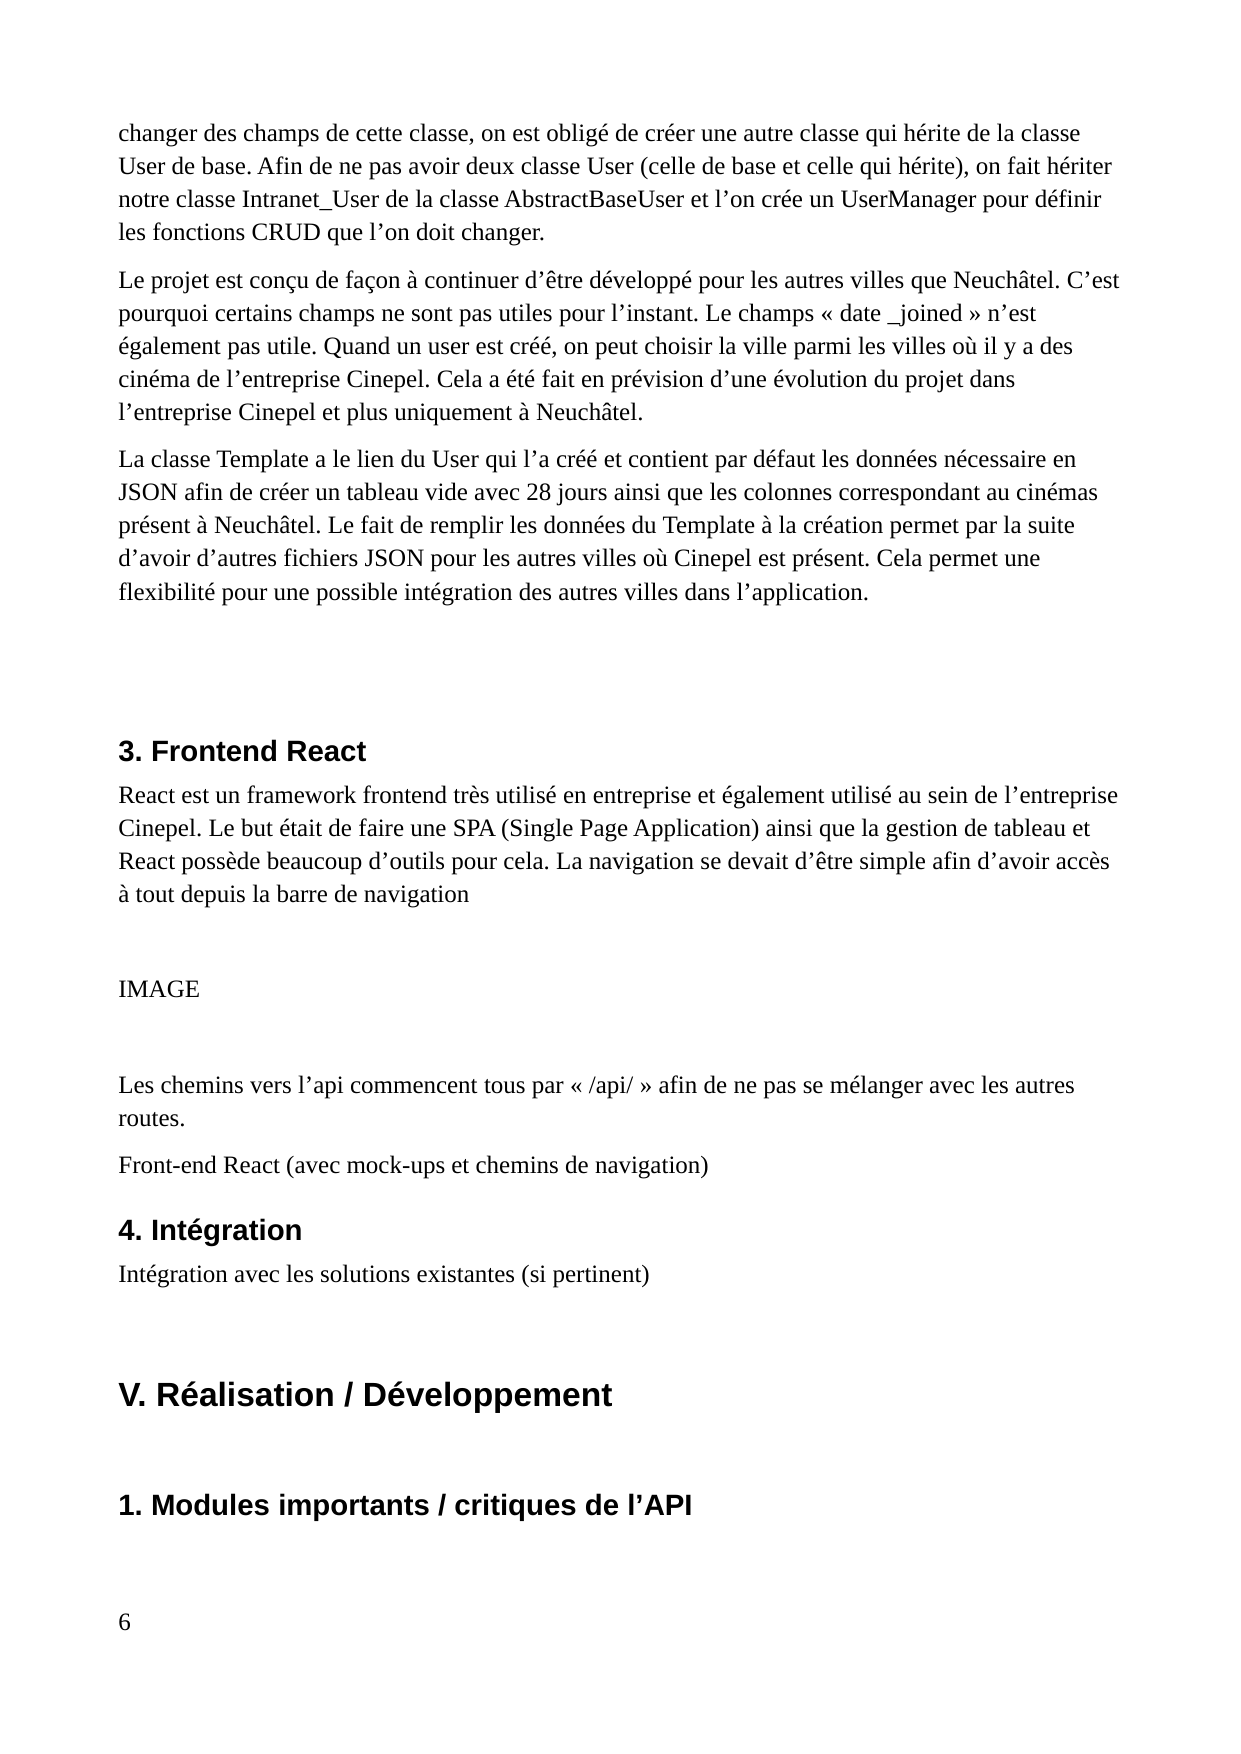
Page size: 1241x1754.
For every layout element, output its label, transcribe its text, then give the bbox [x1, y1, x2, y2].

subtitle 1. Modules importants / critiques de l’API [118, 1488, 1122, 1522]
text Le projet est conçu de façon à continuer d’être développé pour les autres villes que Neuchâtel. C’est pourquoi certains champs ne sont pas utiles pour l’instant. Le champs « date _joined » n’est également pas utile. Quand un user est créé, on peut choisir la ville parmi les villes où il y a des cinéma de l’entreprise Cinepel. Cela a été fait en prévision d’une évolution du projet dans l’entreprise Cinepel et plus uniquement à Neuchâtel. [118, 265, 1122, 426]
text Intégration avec les solutions existantes (si pertinent) [118, 1259, 1122, 1287]
text React est un framework frontend très utilisé en entreprise et également utilisé au sein de l’entreprise Cinepel. Le but était de faire une SPA (Single Page Application) ainsi que la gestion de tableau et React possède beaucoup d’outils pour cela. La navigation se devait d’être simple afin d’avoir accès à tout depuis la barre de navigation [118, 780, 1122, 908]
text IMAGE [118, 974, 1122, 1003]
text Front-end React (avec mock-ups et chemins de navigation) [118, 1150, 1122, 1179]
subtitle V. Réalisation / Développement [118, 1375, 1122, 1413]
text changer des champs de cette classe, on est obligé de créer une autre classe qui hérite de la classe User de base. Afin de ne pas avoir deux classe User (celle de base et celle qui hérite), on fait hériter notre classe Intranet_User de la classe AbstractBaseUser et l’on crée un UserManager pour définir les fonctions CRUD que l’on doit changer. [118, 118, 1122, 246]
subtitle 3. Frontend React [118, 734, 1122, 768]
subtitle 4. Intégration [118, 1212, 1122, 1246]
text La classe Template a le lien du User qui l’a créé et contient par défaut les données nécessaire en JSON afin de créer un tableau vide avec 28 jours ainsi que les colonnes correspondant au cinémas présent à Neuchâtel. Le fait de remplir les données du Template à la création permet par la suite d’avoir d’autres fichiers JSON pour les autres villes où Cinepel est présent. Cela permet une flexibilité pour une possible intégration des autres villes dans l’application. [118, 444, 1122, 605]
text Les chemins vers l’api commencent tous par « /api/ » afin de ne pas se mélanger avec les autres routes. [118, 1070, 1122, 1131]
